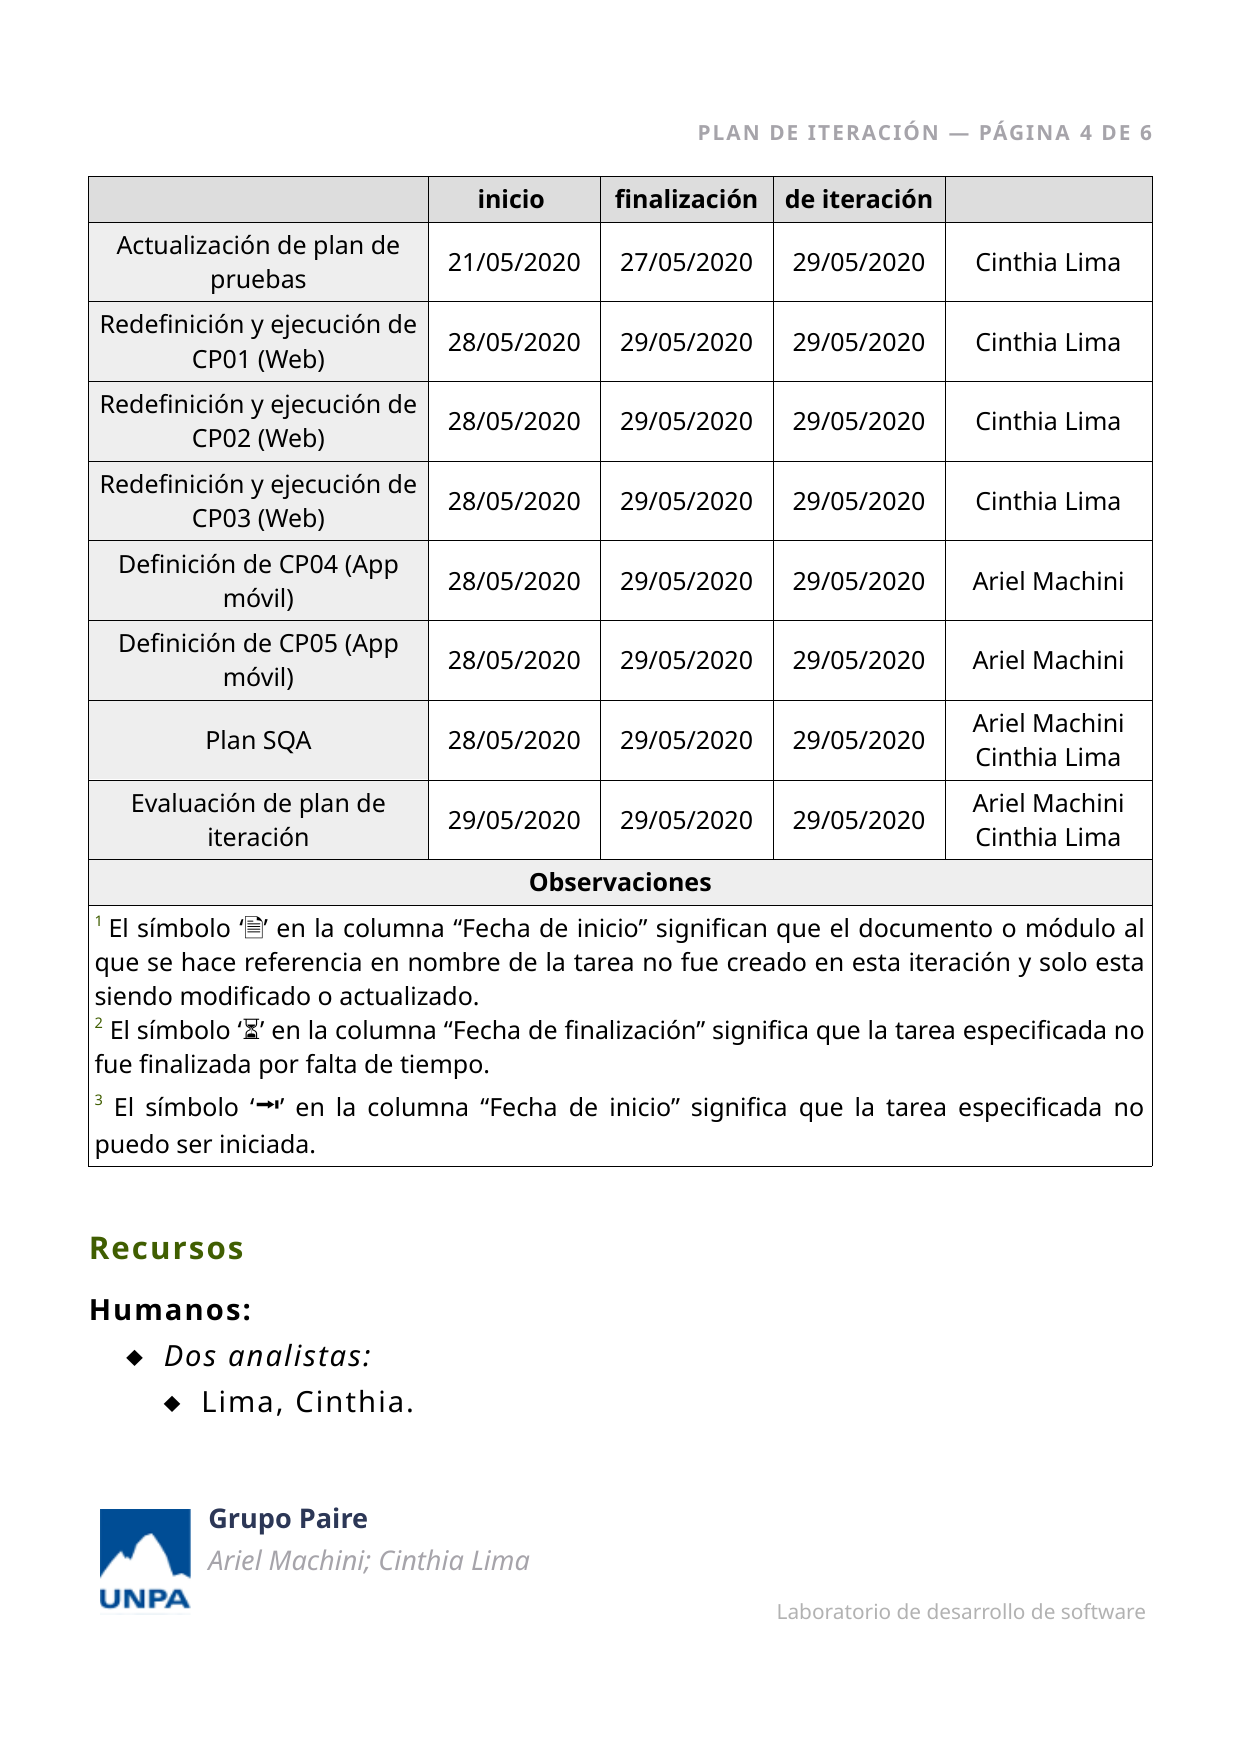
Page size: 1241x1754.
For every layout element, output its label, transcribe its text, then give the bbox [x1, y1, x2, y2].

table_cell Cinthia Lima [946, 462, 1152, 540]
table_cell 29/05/2020 [774, 781, 945, 859]
table_cell 29/05/2020 [601, 302, 773, 381]
table_cell 29/05/2020 [601, 621, 773, 700]
table_cell Ariel Machini [946, 541, 1152, 620]
table_cell 29/05/2020 [774, 223, 945, 301]
table_cell Ariel Machini Cinthia Lima [946, 701, 1152, 779]
table_cell 29/05/2020 [601, 541, 773, 620]
table_header [89, 177, 428, 222]
list Dos analistas: [126, 1335, 1152, 1375]
table_cell Plan SQA [89, 701, 428, 779]
text Recursos [88, 1226, 1152, 1268]
table_cell Ariel Machini [946, 621, 1152, 700]
table_cell Definición de CP05 (App móvil) [89, 621, 428, 700]
table_cell 28/05/2020 [429, 701, 600, 779]
table_cell Cinthia Lima [946, 302, 1152, 381]
table_header finalización [601, 177, 773, 222]
table_header de iteración [774, 177, 945, 222]
table_cell Redefinición y ejecución de CP03 (Web) [89, 462, 428, 540]
list Lima, Cinthia. [163, 1381, 1152, 1421]
table_cell 28/05/2020 [429, 541, 600, 620]
table_cell 21/05/2020 [429, 223, 600, 301]
table_cell 29/05/2020 [774, 701, 945, 779]
table_cell Redefinición y ejecución de CP02 (Web) [89, 382, 428, 461]
table_cell Observaciones [89, 860, 1152, 905]
table_cell 29/05/2020 [774, 302, 945, 381]
table_header inicio [429, 177, 600, 222]
table_cell Redefinición y ejecución de CP01 (Web) [89, 302, 428, 381]
table_cell Actualización de plan de pruebas [89, 223, 428, 301]
table_cell 1 El símbolo ‘🗎’ en la columna “Fecha de inicio” significan que el documento o módulo al que se hace referencia en nombre de la tarea no fue creado en esta iteración y solo esta siendo modificado o actualizado. 2 El símbolo ‘⏳’ en la columna “Fecha de finalización” significa que la tarea especificada no fue finalizada por falta de tiempo. 3 El símbolo ‘⭲’ en la columna “Fecha de inicio” significa que la tarea especificada no puedo ser iniciada. [89, 906, 1152, 1166]
table_cell 29/05/2020 [601, 781, 773, 859]
table_cell Ariel Machini Cinthia Lima [946, 781, 1152, 859]
table_cell Definición de CP04 (App móvil) [89, 541, 428, 620]
table_header [946, 177, 1152, 222]
text Humanos: [88, 1289, 1152, 1329]
table_cell 27/05/2020 [601, 223, 773, 301]
table_cell 29/05/2020 [601, 462, 773, 540]
table_cell Evaluación de plan de iteración [89, 781, 428, 859]
table_cell Cinthia Lima [946, 382, 1152, 461]
table_cell 29/05/2020 [429, 781, 600, 859]
table_cell 29/05/2020 [774, 621, 945, 700]
table_cell 28/05/2020 [429, 462, 600, 540]
table_cell 28/05/2020 [429, 382, 600, 461]
picture [100, 1509, 191, 1615]
table_cell 29/05/2020 [601, 382, 773, 461]
table_cell 29/05/2020 [774, 462, 945, 540]
table_cell 29/05/2020 [601, 701, 773, 779]
table_cell 29/05/2020 [774, 382, 945, 461]
table_cell Cinthia Lima [946, 223, 1152, 301]
table_cell 29/05/2020 [774, 541, 945, 620]
table_cell 28/05/2020 [429, 621, 600, 700]
table_cell 28/05/2020 [429, 302, 600, 381]
